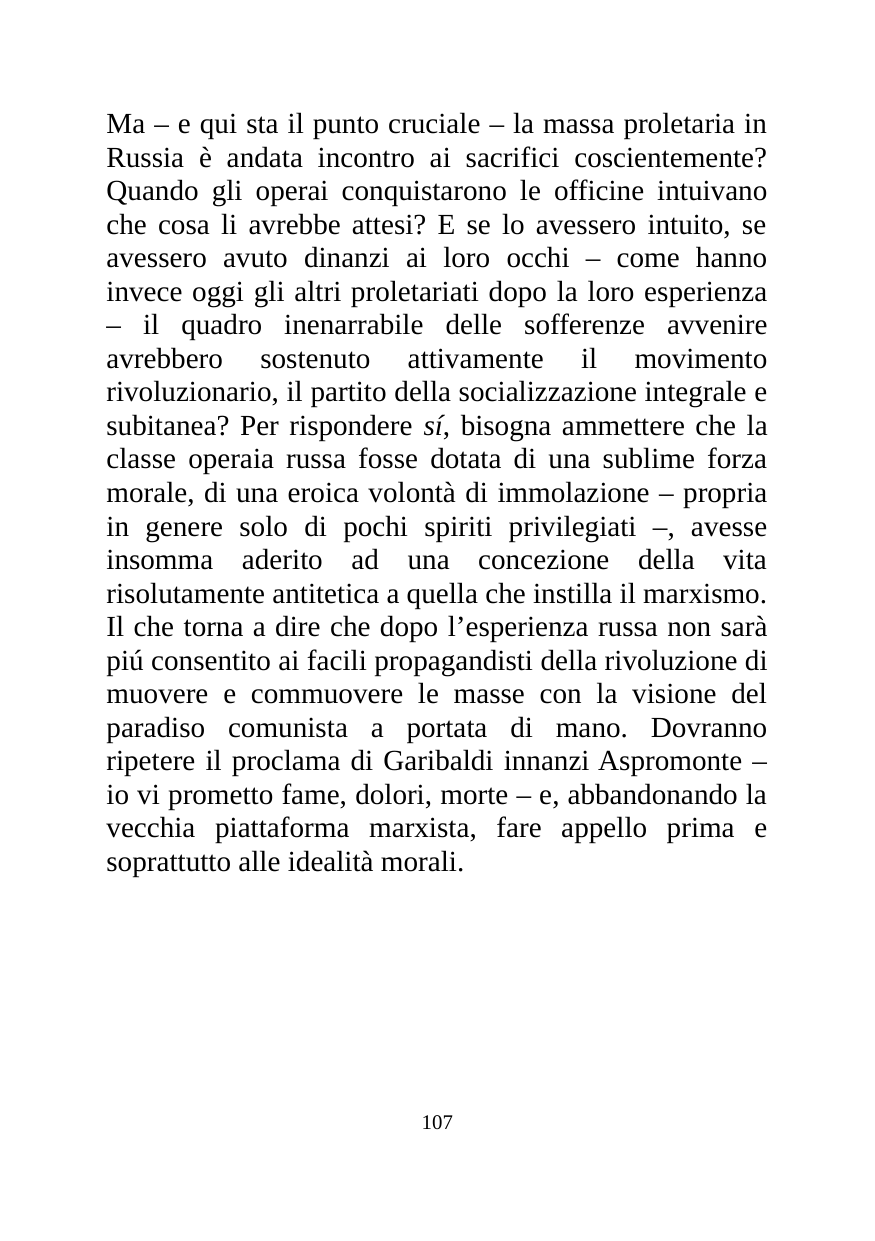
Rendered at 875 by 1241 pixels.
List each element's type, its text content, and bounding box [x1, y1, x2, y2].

text Ma – e qui sta il punto cruciale – la massa proletaria in Russia è andata incontro ai sacrifici coscientemente? Quando gli operai conquistarono le officine intuivano che cosa li avrebbe attesi? E se lo avessero intuito, se avessero avuto dinanzi ai loro occhi – come hanno invece oggi gli altri proletariati dopo la loro esperienza – il quadro inenarrabile delle sofferenze avvenire avrebbero sostenuto attivamente il movimento rivoluzionario, il partito della socializzazione integrale e subitanea? Per rispondere sí, bisogna ammettere che la classe operaia russa fosse dotata di una sublime forza morale, di una eroica volontà di immolazione – propria in genere solo di pochi spiriti privilegiati –, avesse insomma aderito ad una concezione della vita risolutamente antitetica a quella che instilla il marxismo. Il che torna a dire che dopo l’esperienza russa non sarà piú consentito ai facili propagandisti della rivoluzione di muovere e commuovere le masse con la visione del paradiso comunista a portata di mano. Dovranno ripetere il proclama di Garibaldi innanzi Aspromonte – io vi prometto fame, dolori, morte – e, abbandonando la vecchia piattaforma marxista, fare appello prima e soprattutto alle idealità morali. [106, 106, 768, 878]
